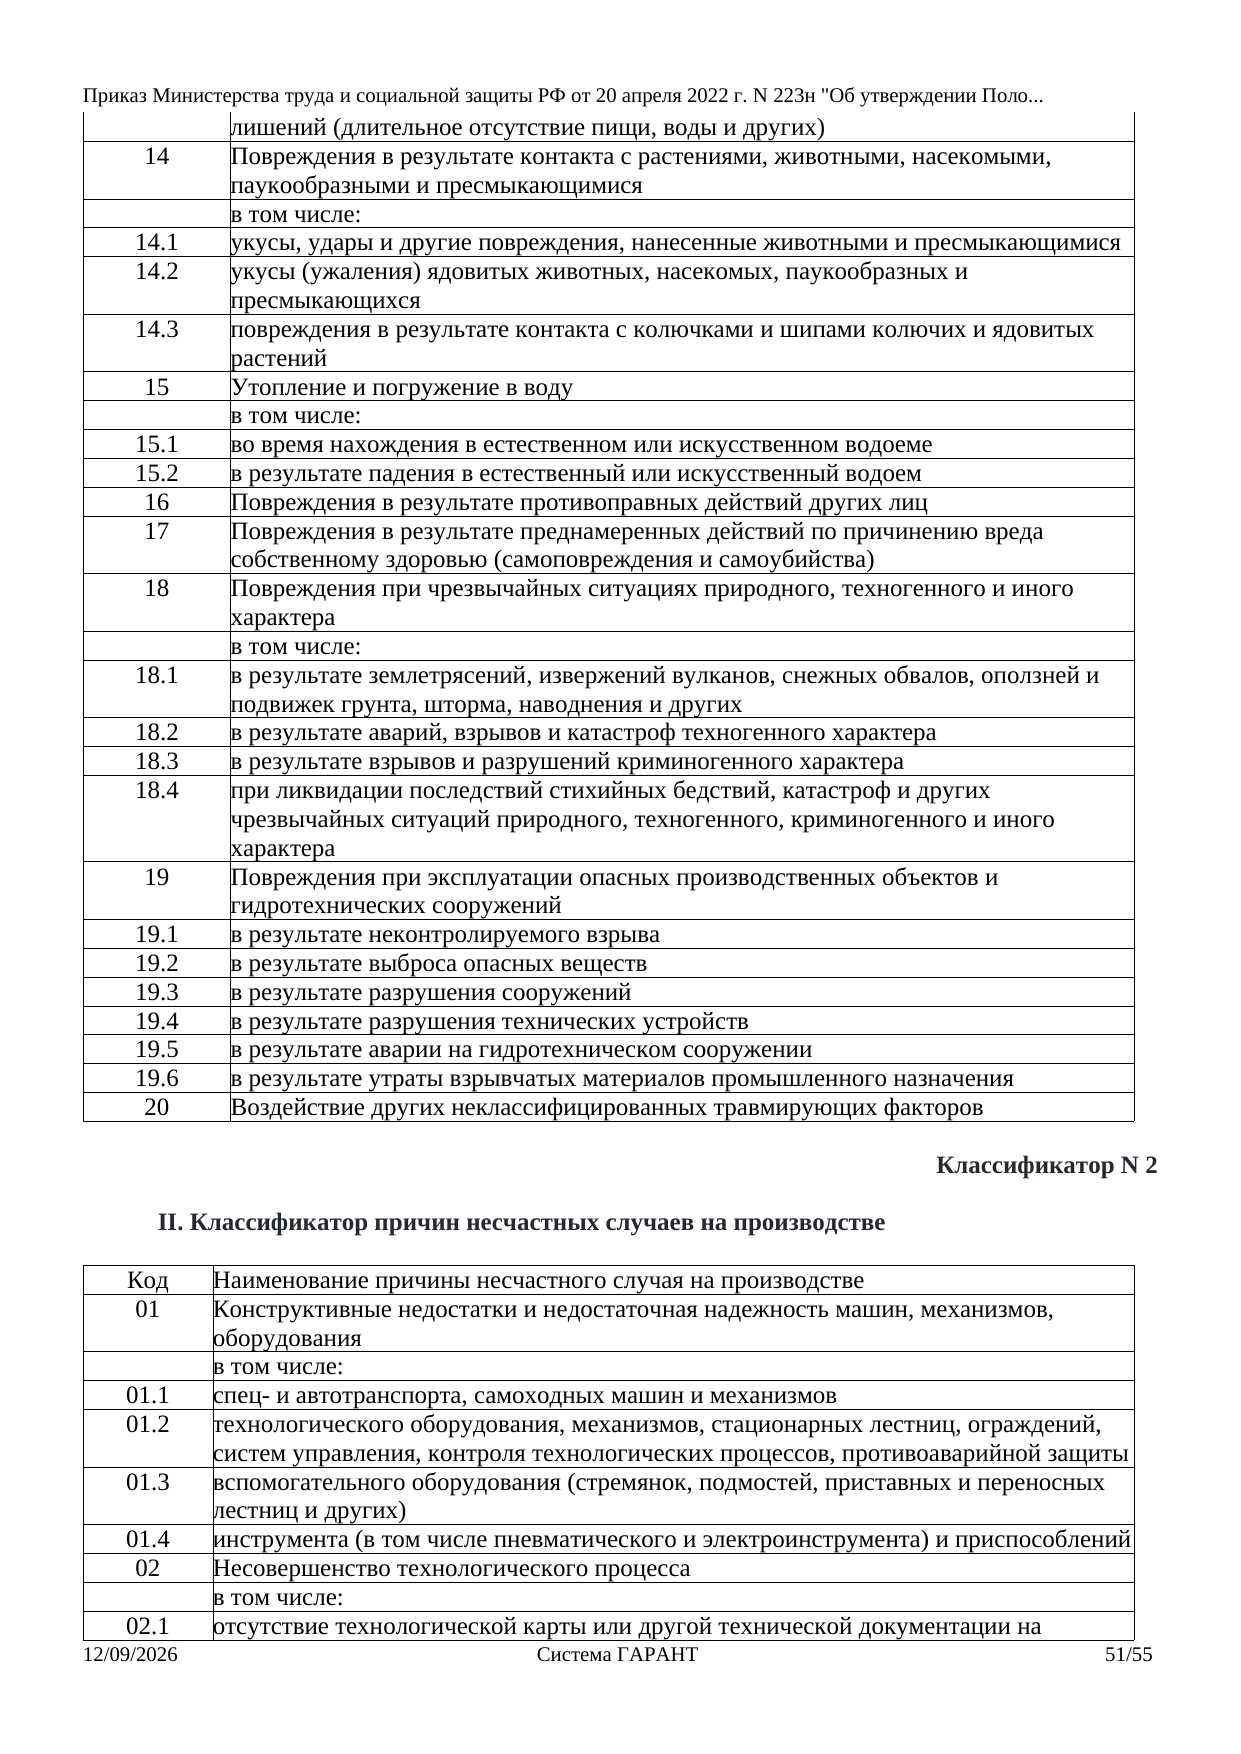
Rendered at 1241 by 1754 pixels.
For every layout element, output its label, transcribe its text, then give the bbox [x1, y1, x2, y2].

table_header Наименование причины несчастного случая на производстве [214, 1266, 1134, 1294]
table_cell в результате аварии на гидротехническом сооружении [231, 1035, 1134, 1063]
table_cell спец- и автотранспорта, самоходных машин и механизмов [214, 1381, 1134, 1409]
table_cell 18.4 [84, 776, 230, 861]
table_cell 01.2 [84, 1410, 213, 1467]
table_cell 02.1 [84, 1612, 213, 1640]
table_cell 18 [84, 574, 230, 631]
table_cell 19.5 [84, 1035, 230, 1063]
table_cell 01.3 [84, 1468, 213, 1524]
table_cell в том числе: [231, 632, 1134, 660]
table_cell 19.4 [84, 1007, 230, 1034]
text II. Классификатор причин несчастных случаев на производстве [83, 1207, 1157, 1236]
table_cell в том числе: [214, 1583, 1134, 1611]
table_cell 19.3 [84, 978, 230, 1006]
table_cell в результате неконтролируемого взрыва [231, 920, 1134, 948]
table_cell вспомогательного оборудования (стремянок, подмостей, приставных и переносных лестниц и других) [214, 1468, 1134, 1524]
table_cell в том числе: [231, 401, 1134, 429]
table_cell 19 [84, 862, 230, 919]
table_cell 16 [84, 488, 230, 516]
table_cell в результате выброса опасных веществ [231, 949, 1134, 977]
table_cell [84, 200, 230, 227]
table_cell в результате падения в естественный или искусственный водоем [231, 459, 1134, 487]
table_cell Повреждения в результате противоправных действий других лиц [231, 488, 1134, 516]
table_cell инструмента (в том числе пневматического и электроинструмента) и приспособлений [214, 1525, 1134, 1553]
table_cell во время нахождения в естественном или искусственном водоеме [231, 430, 1134, 458]
table_cell в том числе: [214, 1352, 1134, 1380]
table_cell 15.2 [84, 459, 230, 487]
table_cell 15 [84, 372, 230, 400]
table_cell повреждения в результате контакта с колючками и шипами колючих и ядовитых растений [231, 315, 1134, 371]
table_cell 14.2 [84, 257, 230, 314]
table_cell 14.3 [84, 315, 230, 371]
table_cell Повреждения при эксплуатации опасных производственных объектов и гидротехнических сооружений [231, 862, 1134, 919]
table_cell 02 [84, 1554, 213, 1582]
table_cell в результате утраты взрывчатых материалов промышленного назначения [231, 1064, 1134, 1092]
text Классификатор N 2 [83, 1150, 1157, 1179]
table_cell в том числе: [231, 200, 1134, 227]
table_cell в результате взрывов и разрушений криминогенного характера [231, 747, 1134, 775]
table_cell в результате аварий, взрывов и катастроф техногенного характера [231, 718, 1134, 746]
table_cell Воздействие других неклассифицированных травмирующих факторов [231, 1093, 1134, 1121]
table_cell 01.4 [84, 1525, 213, 1553]
table_cell 17 [84, 517, 230, 573]
table_cell [84, 112, 230, 141]
table_cell укусы (ужаления) ядовитых животных, насекомых, паукообразных и пресмыкающихся [231, 257, 1134, 314]
table_cell [84, 632, 230, 660]
table_cell 18.1 [84, 661, 230, 717]
table_cell Утопление и погружение в воду [231, 372, 1134, 400]
table_cell Конструктивные недостатки и недостаточная надежность машин, механизмов, оборудования [214, 1295, 1134, 1351]
table_cell 14 [84, 142, 230, 199]
table_cell при ликвидации последствий стихийных бедствий, катастроф и других чрезвычайных ситуаций природного, техногенного, криминогенного и иного характера [231, 776, 1134, 861]
table_cell технологического оборудования, механизмов, стационарных лестниц, ограждений, систем управления, контроля технологических процессов, противоаварийной защиты [214, 1410, 1134, 1467]
table_cell Несовершенство технологического процесса [214, 1554, 1134, 1582]
table_cell в результате разрушения сооружений [231, 978, 1134, 1006]
table_cell [84, 1583, 213, 1611]
table_cell лишений (длительное отсутствие пищи, воды и других) [231, 112, 1134, 141]
table_cell 01 [84, 1295, 213, 1351]
table_cell 19.6 [84, 1064, 230, 1092]
table_cell 18.2 [84, 718, 230, 746]
table_cell 20 [84, 1093, 230, 1121]
table_cell в результате разрушения технических устройств [231, 1007, 1134, 1034]
table_cell отсутствие технологической карты или другой технической документации на [214, 1612, 1134, 1640]
table_cell Повреждения в результате преднамеренных действий по причинению вреда собственному здоровью (самоповреждения и самоубийства) [231, 517, 1134, 573]
table_cell 19.1 [84, 920, 230, 948]
table_cell Повреждения в результате контакта с растениями, животными, насекомыми, паукообразными и пресмыкающимися [231, 142, 1134, 199]
table_cell Повреждения при чрезвычайных ситуациях природного, техногенного и иного характера [231, 574, 1134, 631]
table_cell укусы, удары и другие повреждения, нанесенные животными и пресмыкающимися [231, 228, 1134, 256]
table_header Код [84, 1266, 213, 1294]
table_cell 19.2 [84, 949, 230, 977]
table_cell 15.1 [84, 430, 230, 458]
table_cell 01.1 [84, 1381, 213, 1409]
table_cell [84, 1352, 213, 1380]
table_cell [84, 401, 230, 429]
table_cell 18.3 [84, 747, 230, 775]
table_cell в результате землетрясений, извержений вулканов, снежных обвалов, оползней и подвижек грунта, шторма, наводнения и других [231, 661, 1134, 717]
table_cell 14.1 [84, 228, 230, 256]
